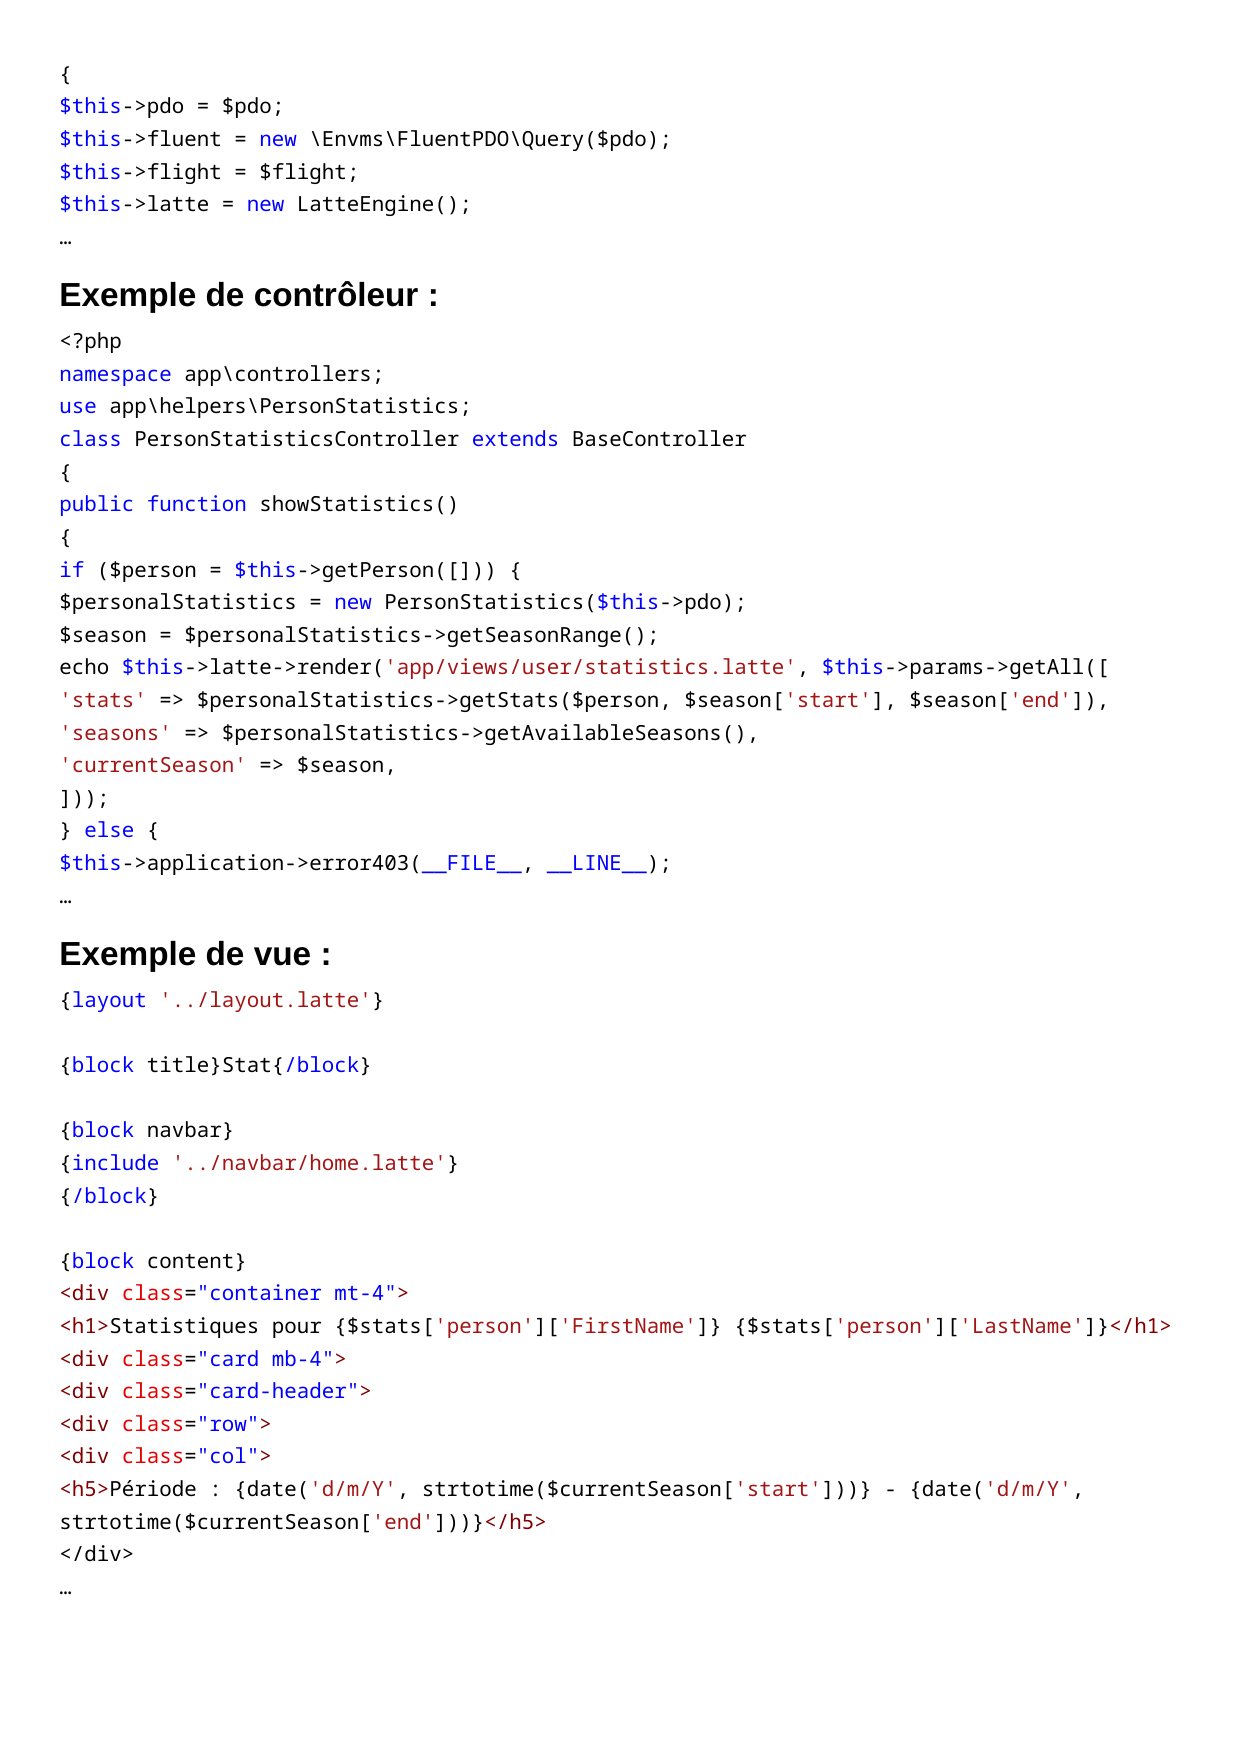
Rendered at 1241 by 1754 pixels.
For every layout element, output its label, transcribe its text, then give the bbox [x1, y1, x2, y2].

text 'stats' => $personalStatistics->getStats($person, $season['start'], $season['end']), [59, 685, 1181, 713]
text <div class="card-header"> [59, 1376, 1181, 1405]
text {include '../navbar/home.latte'} [59, 1148, 1181, 1177]
text { [59, 457, 1181, 485]
text {/block} [59, 1181, 1181, 1209]
text {block title}Stat{/block} [59, 1050, 1181, 1079]
text {layout '../layout.latte'} [59, 985, 1181, 1013]
text <h1>Statistiques pour {$stats['person']['FirstName']} {$stats['person']['LastName']}</h1> [59, 1311, 1181, 1339]
text if ($person = $this->getPerson([])) { [59, 555, 1181, 583]
text … [59, 222, 1181, 251]
text $this->application->error403(__FILE__, __LINE__); [59, 848, 1181, 877]
text 'seasons' => $personalStatistics->getAvailableSeasons(), [59, 718, 1181, 746]
text echo $this->latte->render('app/views/user/statistics.latte', $this->params->getAll([ [59, 652, 1181, 681]
text ])); [59, 783, 1181, 811]
text </div> [59, 1539, 1181, 1568]
text <?php [59, 326, 1181, 355]
text $this->fluent = new \Envms\FluentPDO\Query($pdo); [59, 124, 1181, 153]
text <div class="row"> [59, 1409, 1181, 1437]
text <div class="card mb-4"> [59, 1344, 1181, 1372]
text } else { [59, 816, 1181, 844]
text $season = $personalStatistics->getSeasonRange(); [59, 620, 1181, 648]
text <div class="container mt-4"> [59, 1278, 1181, 1307]
text … [59, 881, 1181, 909]
text {block content} [59, 1246, 1181, 1274]
text class PersonStatisticsController extends BaseController [59, 424, 1181, 453]
text $this->flight = $flight; [59, 157, 1181, 185]
text <div class="col"> [59, 1442, 1181, 1470]
text $this->pdo = $pdo; [59, 92, 1181, 120]
text <h5>Période : {date('d/m/Y', strtotime($currentSeason['start']))} - {date('d/m/Y', strtotime($currentSeason['end']))}</h5> [59, 1474, 1181, 1535]
subtitle Exemple de vue : [59, 934, 1181, 973]
text { [59, 59, 1181, 87]
text {block navbar} [59, 1116, 1181, 1144]
text … [59, 1572, 1181, 1600]
subtitle Exemple de contrôleur : [59, 276, 1181, 314]
text 'currentSeason' => $season, [59, 750, 1181, 779]
text $personalStatistics = new PersonStatistics($this->pdo); [59, 587, 1181, 616]
text namespace app\controllers; [59, 359, 1181, 387]
text $this->latte = new LatteEngine(); [59, 189, 1181, 218]
text use app\helpers\PersonStatistics; [59, 392, 1181, 420]
text { [59, 522, 1181, 551]
text public function showStatistics() [59, 489, 1181, 518]
